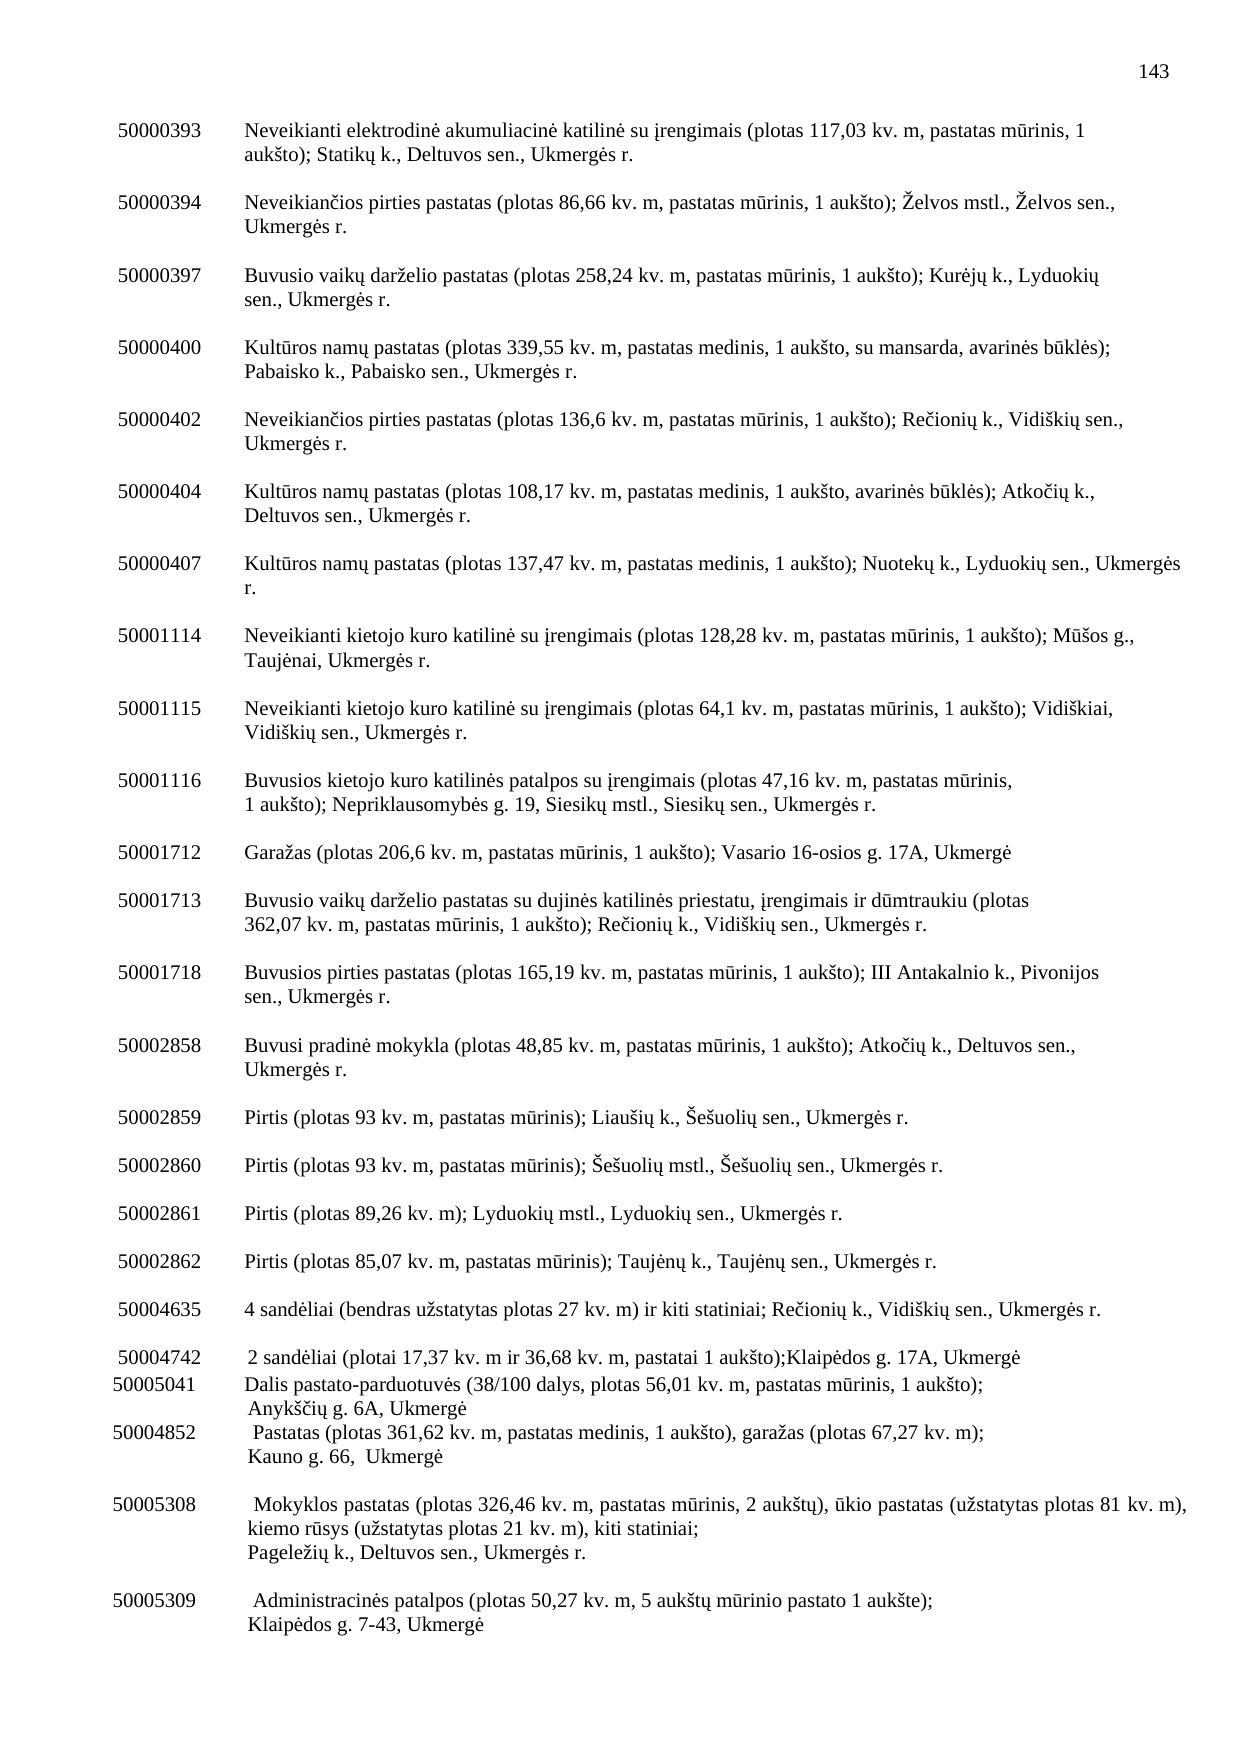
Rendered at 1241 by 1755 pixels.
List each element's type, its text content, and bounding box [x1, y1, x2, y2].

table_cell [1198, 527, 1207, 551]
table_cell Pirtis (plotas 93 kv. m, pastatas mūrinis); Šešuolių mstl., Šešuolių sen., Ukmergės r. [233, 1153, 1148, 1177]
table_cell [1193, 1249, 1198, 1273]
table_cell [1198, 1225, 1207, 1249]
table_cell [1163, 1105, 1178, 1129]
table_cell [1207, 335, 1240, 383]
table_cell [1207, 527, 1240, 551]
table_cell [1178, 190, 1192, 238]
table_cell Garažas (plotas 206,6 kv. m, pastatas mūrinis, 1 aukšto); Vasario 16-osios g. 17A, Ukmergė [233, 840, 1148, 864]
table_cell [1148, 768, 1163, 816]
table_cell [1193, 407, 1198, 455]
table_cell [1207, 840, 1240, 864]
table_cell [1198, 1009, 1207, 1032]
table_cell 50001713 [101, 888, 233, 936]
table_cell [1207, 1372, 1240, 1420]
table_cell [101, 816, 1198, 840]
table_cell [1198, 1201, 1207, 1225]
table_cell [1198, 311, 1207, 335]
table_cell [1207, 1105, 1240, 1129]
table_cell [1207, 1081, 1240, 1105]
table_cell [1193, 263, 1198, 311]
table_cell Neveikiančios pirties pastatas (plotas 136,6 kv. m, pastatas mūrinis, 1 aukšto); Rečionių k., Vidiškių sen., Ukmergės r. [233, 407, 1148, 455]
table_cell Kultūros namų pastatas (plotas 339,55 kv. m, pastatas medinis, 1 aukšto, su mansarda, avarinės būklės); Pabaisko k., Pabaisko sen., Ukmergės r. [233, 335, 1148, 383]
table_cell [1198, 239, 1207, 262]
table_cell [1207, 1660, 1240, 1684]
table_cell Kultūros namų pastatas (plotas 108,17 kv. m, pastatas medinis, 1 aukšto, avarinės būklės); Atkočių k., Deltuvos sen., Ukmergės r. [233, 479, 1148, 527]
table_cell [1198, 551, 1207, 599]
table_cell Neveikianti kietojo kuro katilinė su įrengimais (plotas 64,1 kv. m, pastatas mūrinis, 1 aukšto); Vidiškiai, Vidiškių sen., Ukmergės r. [233, 696, 1148, 744]
table_cell [1148, 1105, 1163, 1129]
table_cell [1207, 888, 1240, 936]
table_cell [1207, 1033, 1240, 1081]
table_cell Neveikianti elektrodinė akumuliacinė katilinė su įrengimais (plotas 117,03 kv. m, pastatas mūrinis, 1 aukšto); Statikų k., Deltuvos sen., Ukmergės r. [233, 118, 1148, 166]
table_cell [1207, 599, 1240, 623]
table_cell Dalis pastato-parduotuvės (38/100 dalys, plotas 56,01 kv. m, pastatas mūrinis, 1 aukšto); Anykščių g. 6A, Ukmergė [233, 1372, 1198, 1420]
table_cell [1178, 407, 1192, 455]
table_cell 50000393 [101, 118, 233, 166]
table_cell [1207, 672, 1240, 696]
table_cell [1178, 888, 1192, 936]
table_cell [101, 744, 1198, 768]
table_cell [1148, 960, 1163, 1008]
table_cell [1178, 1105, 1192, 1129]
table_cell [101, 864, 1198, 888]
table_cell [1163, 1153, 1178, 1177]
table_cell [1163, 190, 1178, 238]
table_cell Pirtis (plotas 85,07 kv. m, pastatas mūrinis); Taujėnų k., Taujėnų sen., Ukmergės r. [233, 1249, 1148, 1273]
table_cell [1148, 888, 1163, 936]
table_cell [1207, 1321, 1240, 1345]
table_cell [1207, 407, 1240, 455]
table_cell [1207, 864, 1240, 888]
table_cell [1207, 311, 1240, 335]
table_cell [101, 672, 1198, 696]
table_cell [1193, 335, 1198, 383]
table_cell 50000397 [101, 263, 233, 311]
table_cell [1178, 768, 1192, 816]
table_cell 50002858 [101, 1033, 233, 1081]
table_cell Neveikiančios pirties pastatas (plotas 86,66 kv. m, pastatas mūrinis, 1 aukšto); Želvos mstl., Želvos sen., Ukmergės r. [233, 190, 1148, 238]
table_cell [1178, 624, 1192, 672]
table_cell [1207, 118, 1240, 166]
table_cell Buvusios kietojo kuro katilinės patalpos su įrengimais (plotas 47,16 kv. m, pastatas mūrinis, 1 aukšto); Nepriklausomybės g. 19, Siesikų mstl., Siesikų sen., Ukmergės r. [233, 768, 1148, 816]
table_cell 50000404 [101, 479, 233, 527]
table_cell [1198, 1249, 1207, 1273]
table_cell Pirtis (plotas 89,26 kv. m); Lyduokių mstl., Lyduokių sen., Ukmergės r. [233, 1201, 1148, 1225]
table_cell [101, 166, 1198, 190]
table_cell [1207, 1273, 1240, 1297]
table_cell [1207, 263, 1240, 311]
table_cell [101, 1321, 1198, 1345]
table_cell [1207, 960, 1240, 1008]
table_cell [1163, 407, 1178, 455]
table_cell [1148, 118, 1163, 166]
table_cell Buvusio vaikų darželio pastatas (plotas 258,24 kv. m, pastatas mūrinis, 1 aukšto); Kurėjų k., Lyduokių sen., Ukmergės r. [233, 263, 1148, 311]
table_cell [1198, 1492, 1207, 1588]
table_cell 50000400 [101, 335, 233, 383]
table_cell Pirtis (plotas 93 kv. m, pastatas mūrinis); Liaušių k., Šešuolių sen., Ukmergės r. [233, 1105, 1148, 1129]
table_cell [1198, 936, 1207, 960]
table_cell [1193, 624, 1198, 672]
table_cell [101, 1009, 1198, 1032]
table_cell [1198, 624, 1207, 672]
table_cell [1207, 455, 1240, 479]
table_cell Administracinės patalpos (plotas 50,27 kv. m, 5 aukštų mūrinio pastato 1 aukšte); Klaipėdos g. 7-43, Ukmergė [233, 1588, 1198, 1660]
table_cell [1178, 1201, 1192, 1225]
table_cell [1207, 1009, 1240, 1032]
table_cell [1193, 696, 1198, 744]
table_cell 50000394 [101, 190, 233, 238]
table_cell 50001718 [101, 960, 233, 1008]
table_cell [1207, 1492, 1240, 1588]
table_cell [1207, 744, 1240, 768]
table_cell [101, 1273, 1198, 1297]
table_cell Kultūros namų pastatas (plotas 137,47 kv. m, pastatas medinis, 1 aukšto); Nuotekų k., Lyduokių sen., Ukmergės r. [233, 551, 1192, 599]
table_cell [1198, 1033, 1207, 1081]
table_cell [1207, 1249, 1240, 1273]
table_cell 50002859 [101, 1105, 233, 1129]
table_cell [1198, 1420, 1207, 1492]
table_cell 50005309 [101, 1588, 233, 1660]
table_cell 50001712 [101, 840, 233, 864]
table_cell 50005308 [101, 1492, 233, 1588]
table_cell [1163, 840, 1178, 864]
table_cell 50002861 [101, 1201, 233, 1225]
table_cell 50002862 [101, 1249, 233, 1273]
table_cell [1178, 118, 1192, 166]
table_cell [1148, 1201, 1163, 1225]
table_cell [1207, 1153, 1240, 1177]
table_cell [1207, 1177, 1240, 1201]
table_cell [1198, 1105, 1207, 1129]
table_cell [1148, 696, 1163, 744]
table_cell [1193, 1105, 1198, 1129]
table_cell [1148, 190, 1163, 238]
table_cell [1198, 1372, 1207, 1420]
table_cell [1198, 1660, 1207, 1684]
table_cell [1178, 1153, 1192, 1177]
table_cell [1163, 624, 1178, 672]
table_cell [1198, 1588, 1207, 1660]
table_cell [1178, 335, 1192, 383]
table_cell 50001115 [101, 696, 233, 744]
table_cell Buvusi pradinė mokykla (plotas 48,85 kv. m, pastatas mūrinis, 1 aukšto); Atkočių k., Deltuvos sen., Ukmergės r. [233, 1033, 1178, 1081]
table_cell [1198, 383, 1207, 407]
table_cell [1198, 166, 1207, 190]
table_cell Buvusio vaikų darželio pastatas su dujinės katilinės priestatu, įrengimais ir dūmtraukiu (plotas 362,07 kv. m, pastatas mūrinis, 1 aukšto); Rečionių k., Vidiškių sen., Ukmergės r. [233, 888, 1148, 936]
table_cell [1207, 166, 1240, 190]
table_cell [1193, 1201, 1198, 1225]
table_cell [1148, 1297, 1163, 1321]
table_cell [101, 383, 1198, 407]
table_cell [1163, 335, 1178, 383]
table_cell [1198, 840, 1207, 864]
table_cell 50001114 [101, 624, 233, 672]
table_cell [1198, 1273, 1207, 1297]
table_cell [1207, 1225, 1240, 1249]
table_cell [1207, 383, 1240, 407]
table_cell [1163, 1249, 1178, 1273]
table_cell [1163, 696, 1178, 744]
table_cell [1198, 1081, 1207, 1105]
table_cell [1198, 1177, 1207, 1201]
table_cell [1193, 1297, 1198, 1321]
table_cell [1198, 479, 1207, 527]
table_cell [1207, 479, 1240, 527]
table_cell [1163, 1201, 1178, 1225]
table_cell [1198, 407, 1207, 455]
table_cell [1198, 744, 1207, 768]
table_cell [1193, 1033, 1198, 1081]
table_cell [1207, 1129, 1240, 1153]
table_cell [1198, 960, 1207, 1008]
table_cell 2 sandėliai (plotai 17,37 kv. m ir 36,68 kv. m, pastatai 1 aukšto);Klaipėdos g. 17A, Ukmergė [233, 1345, 1198, 1372]
table_cell [101, 527, 1198, 551]
table_cell 50000402 [101, 407, 233, 455]
table_cell [1163, 1297, 1178, 1321]
table_cell [1198, 1321, 1207, 1345]
table_cell [101, 1081, 1198, 1105]
table_cell [1198, 1153, 1207, 1177]
table_cell [1163, 479, 1178, 527]
table_cell [1178, 1297, 1192, 1321]
table_cell [1163, 960, 1178, 1008]
table_cell [1207, 1201, 1240, 1225]
table_cell [1178, 479, 1192, 527]
table_cell [1193, 551, 1198, 599]
table_cell [1163, 768, 1178, 816]
table_cell [1198, 335, 1207, 383]
table_cell [1198, 1345, 1207, 1372]
table_cell [1163, 888, 1178, 936]
table_cell [1198, 1297, 1207, 1321]
table_cell 50002860 [101, 1153, 233, 1177]
table_cell [1207, 624, 1240, 672]
table_cell [1193, 840, 1198, 864]
table_cell [1207, 1297, 1240, 1321]
table_cell [1178, 1249, 1192, 1273]
table_cell [1178, 960, 1192, 1008]
table_cell [1148, 263, 1163, 311]
table_cell [101, 311, 1198, 335]
table_cell [1193, 190, 1198, 238]
table_cell [1198, 768, 1207, 816]
table_cell [1148, 479, 1163, 527]
table_cell [1193, 888, 1198, 936]
table_cell [1207, 551, 1240, 599]
table_cell [1207, 816, 1240, 840]
table_cell [1178, 696, 1192, 744]
table_cell [1207, 696, 1240, 744]
table_cell [101, 1177, 1198, 1201]
table_cell [1148, 335, 1163, 383]
table_cell [1207, 239, 1240, 262]
table_cell [1193, 479, 1198, 527]
table_cell [1198, 696, 1207, 744]
table_cell 50004742 [101, 1345, 233, 1372]
table_cell [1163, 118, 1178, 166]
table_cell [1198, 864, 1207, 888]
table_cell [1178, 840, 1192, 864]
table_cell [101, 1660, 1198, 1684]
table_cell Neveikianti kietojo kuro katilinė su įrengimais (plotas 128,28 kv. m, pastatas mūrinis, 1 aukšto); Mūšos g., Taujėnai, Ukmergės r. [233, 624, 1148, 672]
table_cell [1198, 118, 1207, 166]
table_cell [1207, 768, 1240, 816]
table_cell [101, 599, 1198, 623]
table_cell [1193, 118, 1198, 166]
table_cell [101, 239, 1198, 262]
table_cell [1198, 599, 1207, 623]
table_cell [1207, 1588, 1240, 1660]
table_cell Mokyklos pastatas (plotas 326,46 kv. m, pastatas mūrinis, 2 aukštų), ūkio pastatas (užstatytas plotas 81 kv. m), kiemo rūsys (užstatytas plotas 21 kv. m), kiti statiniai; Pageležių k., Deltuvos sen., Ukmergės r. [233, 1492, 1198, 1588]
table_cell [1198, 816, 1207, 840]
table_cell [101, 1129, 1198, 1153]
table_cell [1193, 768, 1198, 816]
table_cell [1163, 263, 1178, 311]
table_cell Pastatas (plotas 361,62 kv. m, pastatas medinis, 1 aukšto), garažas (plotas 67,27 kv. m); Kauno g. 66, Ukmergė [233, 1420, 1198, 1492]
table_cell [1198, 263, 1207, 311]
table_cell 50001116 [101, 768, 233, 816]
table_cell [1148, 1153, 1163, 1177]
table_cell [1207, 1420, 1240, 1492]
table_cell [101, 455, 1198, 479]
table_cell [101, 936, 1198, 960]
table_cell [1207, 936, 1240, 960]
table_cell 4 sandėliai (bendras užstatytas plotas 27 kv. m) ir kiti statiniai; Rečionių k., Vidiškių sen., Ukmergės r. [233, 1297, 1148, 1321]
table_cell [1198, 672, 1207, 696]
table_cell [1207, 190, 1240, 238]
table_cell Buvusios pirties pastatas (plotas 165,19 kv. m, pastatas mūrinis, 1 aukšto); III Antakalnio k., Pivonijos sen., Ukmergės r. [233, 960, 1148, 1008]
table_cell [1178, 1033, 1192, 1081]
table_cell 50004852 [101, 1420, 233, 1492]
table_cell [1193, 960, 1198, 1008]
table_cell [1148, 840, 1163, 864]
table_cell [1198, 455, 1207, 479]
table_cell [1148, 624, 1163, 672]
table_cell [1198, 190, 1207, 238]
table_cell 50004635 [101, 1297, 233, 1321]
table_cell [1207, 1345, 1240, 1372]
table_cell [101, 1225, 1198, 1249]
table_cell [1198, 888, 1207, 936]
table_cell [1148, 407, 1163, 455]
table_cell [1193, 1153, 1198, 1177]
table_cell [1178, 263, 1192, 311]
table_cell [1148, 1249, 1163, 1273]
table_cell 50005041 [101, 1372, 233, 1420]
table_cell 50000407 [101, 551, 233, 599]
table_cell [1198, 1129, 1207, 1153]
